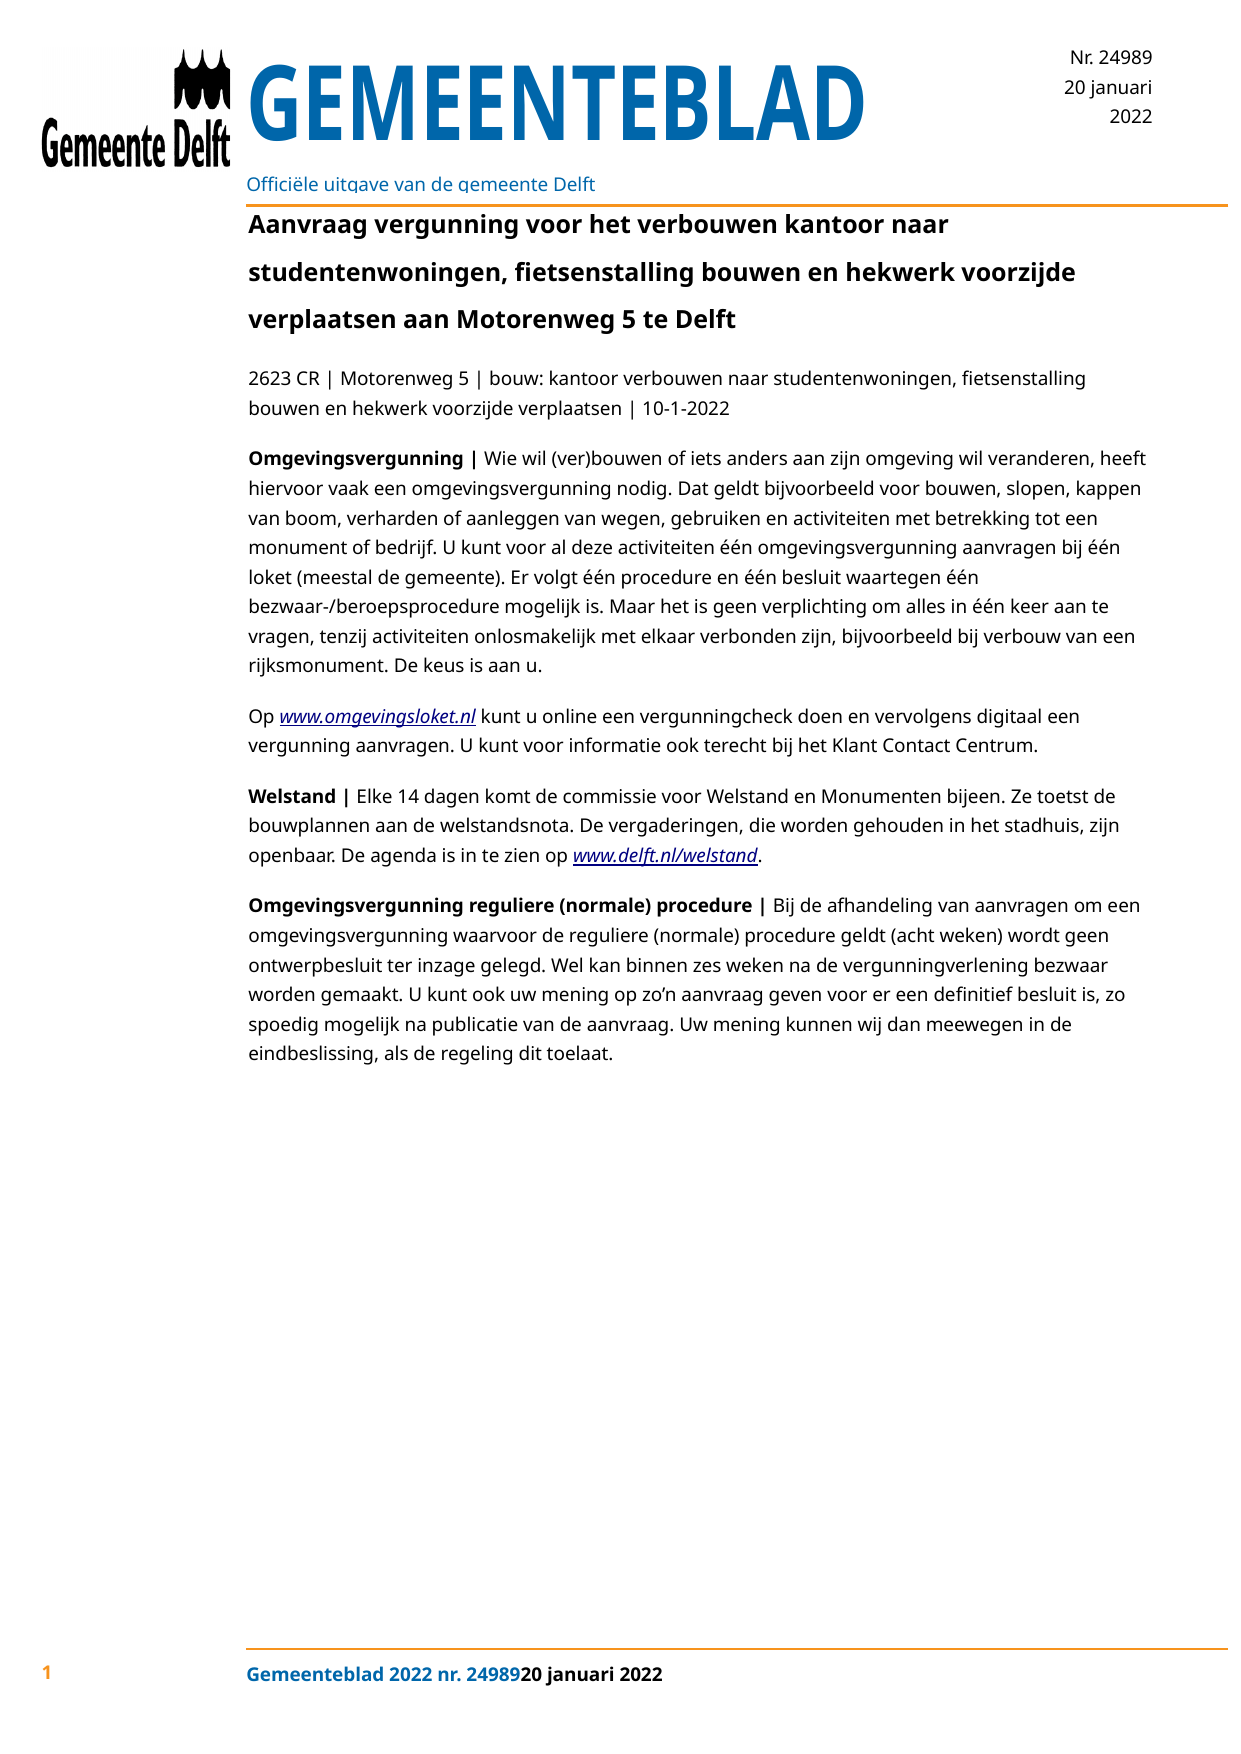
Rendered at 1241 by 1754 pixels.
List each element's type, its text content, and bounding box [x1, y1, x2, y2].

picture [41, 47, 231, 172]
text Aanvraag vergunning voor het verbouwen kantoor naar studentenwoningen, fietsenstalling bouwen en hekwerk voorzijde verplaatsen aan Motorenweg 5 te Delft [248, 207, 1152, 336]
text Op www.omgevingsloket.nl kunt u online een vergunningcheck doen en vervolgens digitaal een vergunning aanvragen. U kunt voor informatie ook terecht bij het Klant Contact Centrum. [248, 703, 1152, 758]
text Omgevingsvergunning | Wie wil (ver)bouwen of iets anders aan zijn omgeving wil veranderen, heeft hiervoor vaak een omgevingsvergunning nodig. Dat geldt bijvoorbeeld voor bouwen, slopen, kappen van boom, verharden of aanleggen van wegen, gebruiken en activiteiten met betrekking tot een monument of bedrijf. U kunt voor al deze activiteiten één omgevingsvergunning aanvragen bij één loket (meestal de gemeente). Er volgt één procedure en één besluit waartegen één bezwaar-/beroepsprocedure mogelijk is. Maar het is geen verplichting om alles in één keer aan te vragen, tenzij activiteiten onlosmakelijk met elkaar verbonden zijn, bijvoorbeeld bij verbouw van een rijksmonument. De keus is aan u. [248, 446, 1152, 678]
text Omgevingsvergunning reguliere (normale) procedure | Bij de afhandeling van aanvragen om een omgevingsvergunning waarvoor de reguliere (normale) procedure geldt (acht weken) wordt geen ontwerpbesluit ter inzage gelegd. Wel kan binnen zes weken na de vergunningverlening bezwaar worden gemaakt. U kunt ook uw mening op zo’n aanvraag geven voor er een definitief besluit is, zo spoedig mogelijk na publicatie van de aanvraag. Uw mening kunnen wij dan meewegen in de eindbeslissing, als de regeling dit toelaat. [248, 893, 1152, 1066]
text Welstand | Elke 14 dagen komt de commissie voor Welstand en Monumenten bijeen. Ze toetst de bouwplannen aan de welstandsnota. De vergaderingen, die worden gehouden in het stadhuis, zijn openbaar. De agenda is in te zien op www.delft.nl/welstand. [248, 783, 1152, 868]
text 2623 CR | Motorenweg 5 | bouw: kantoor verbouwen naar studentenwoningen, fietsenstalling bouwen en hekwerk voorzijde verplaatsen | 10-1-2022 [248, 366, 1152, 421]
